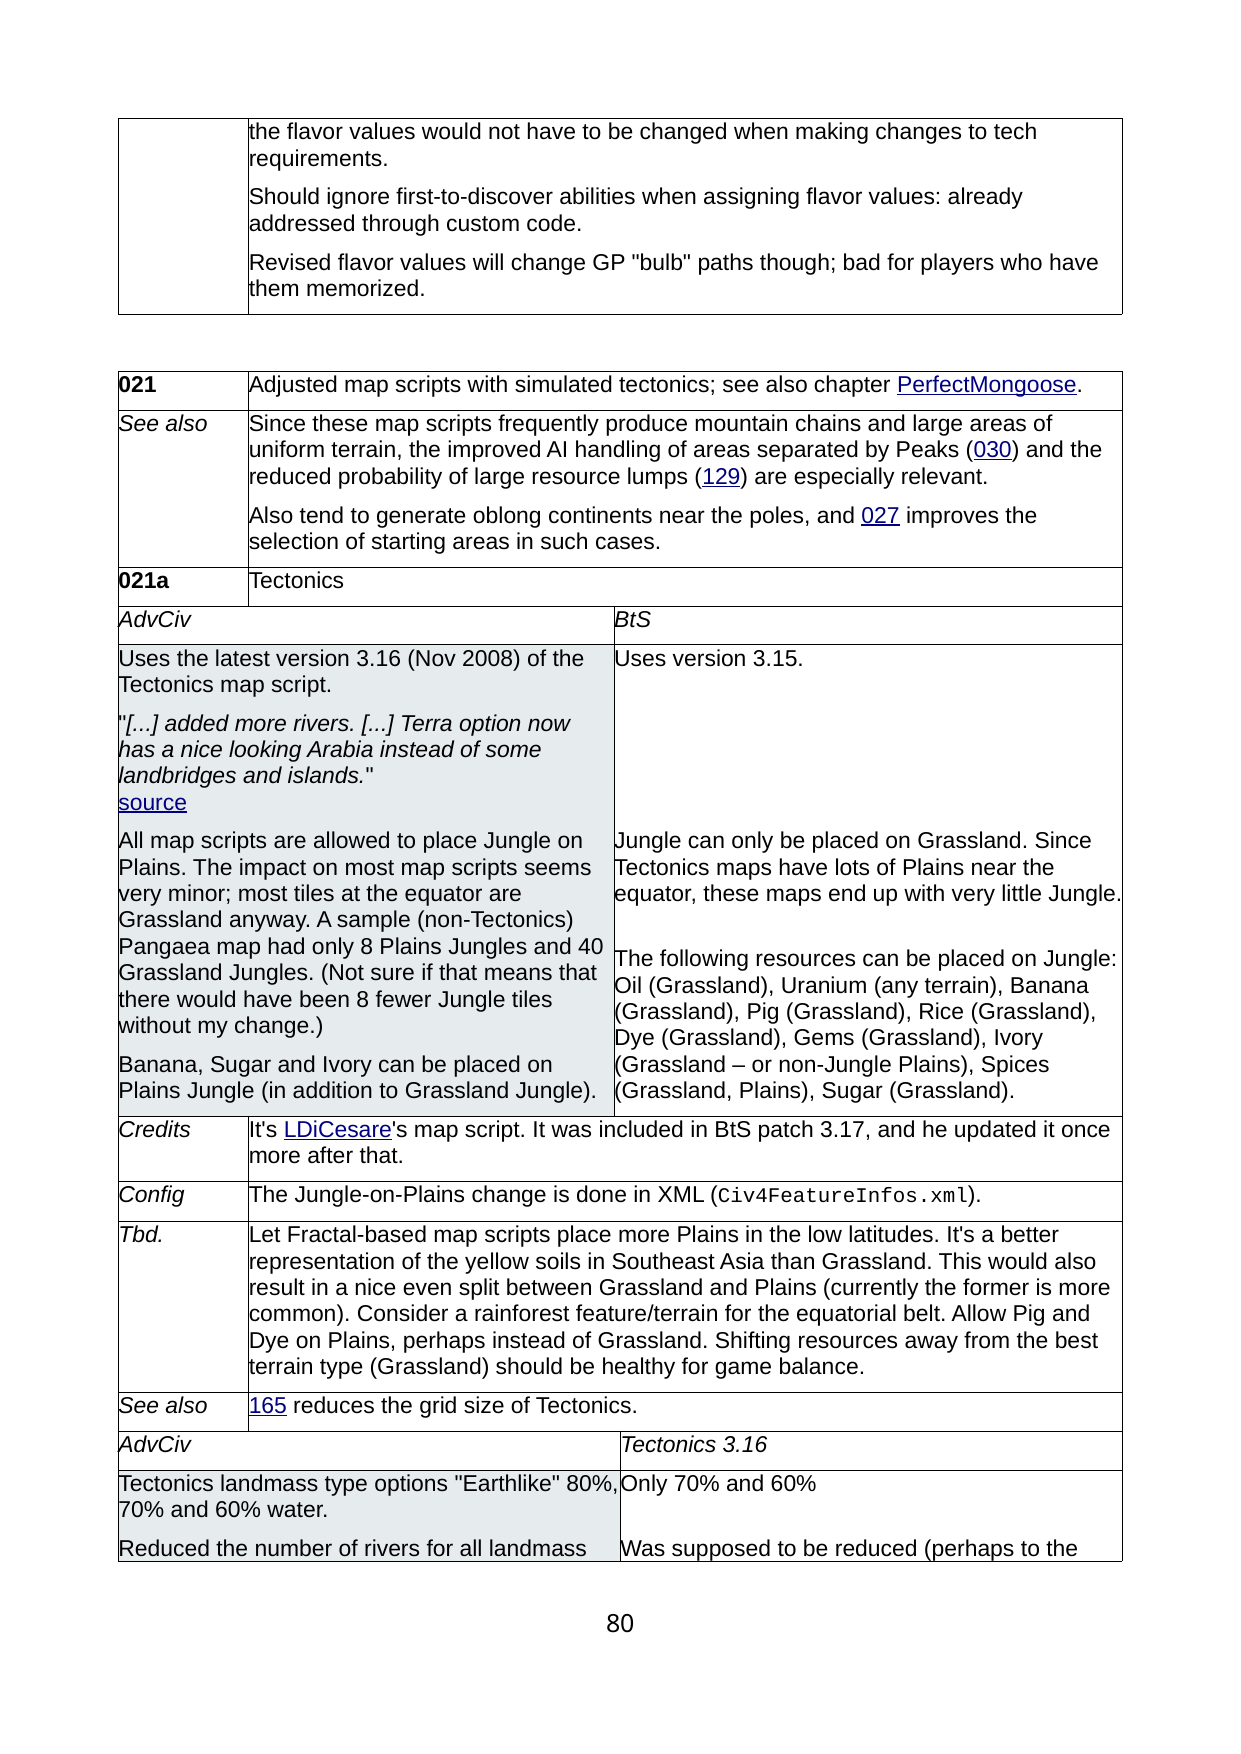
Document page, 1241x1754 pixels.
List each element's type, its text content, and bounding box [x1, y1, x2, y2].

table_cell Since these map scripts frequently produce mountain chains and large areas of uniform terrain, the improved AI handling of areas separated by Peaks (030) and the reduced probability of large resource lumps (129) are especially relevant. Also tend to generate oblong continents near the poles, and 027 improves the selection of starting areas in such cases. [249, 411, 1122, 567]
table_cell The Jungle-on-Plains change is done in XML (Civ4FeatureInfos.xml). [249, 1182, 1122, 1221]
table_cell It's LDiCesare's map script. It was included in BtS patch 3.17, and he updated it once more after that. [249, 1117, 1122, 1181]
table_cell Tectonics 3.16 [621, 1432, 1122, 1469]
table_header Adjusted map scripts with simulated tectonics; see also chapter PerfectMongoose. [249, 372, 1122, 410]
table_cell Uses the latest version 3.16 (Nov 2008) of the Tectonics map script. "[...] added more rivers. [...] Terra option now has a nice looking Arabia instead of some landbridges and islands." source All map scripts are allowed to place Jungle on Plains. The impact on most map scripts seems very minor; most tiles at the equator are Grassland anyway. A sample (non-Tectonics) Pangaea map had only 8 Plains Jungles and 40 Grassland Jungles. (Not sure if that means that there would have been 8 fewer Jungle tiles without my change.) Banana, Sugar and Ivory can be placed on Plains Jungle (in addition to Grassland Jungle). [119, 645, 614, 1116]
table_cell Uses version 3.15. Jungle can only be placed on Grassland. Since Tectonics maps have lots of Plains near the equator, these maps end up with very little Jungle. The following resources can be placed on Jungle: Oil (Grassland), Uranium (any terrain), Banana (Grassland), Pig (Grassland), Rice (Grassland), Dye (Grassland), Gems (Grassland), Ivory (Grassland – or non-Jungle Plains), Spices (Grassland, Plains), Sugar (Grassland). [615, 645, 1122, 1116]
table_cell AdvCiv [119, 1432, 620, 1469]
table_cell Config [119, 1182, 248, 1221]
table_cell Tbd. [119, 1222, 248, 1392]
table_cell Let Fractal-based map scripts place more Plains in the low latitudes. It's a better representation of the yellow soils in Southeast Asia than Grassland. This would also result in a nice even split between Grassland and Plains (currently the former is more common). Consider a rainforest feature/terrain for the equatorial belt. Allow Pig and Dye on Plains, perhaps instead of Grassland. Shifting resources away from the best terrain type (Grassland) should be healthy for game balance. [249, 1222, 1122, 1392]
table_header 021 [119, 372, 248, 410]
table_cell See also [119, 1393, 248, 1431]
table_cell [119, 119, 248, 313]
table_cell BtS [615, 607, 1122, 644]
table_cell Tectonics landmass type options "Earthlike" 80%, 70% and 60% water. Reduced the number of rivers for all landmass [119, 1471, 620, 1561]
table_cell AdvCiv [119, 607, 614, 644]
table_cell 165 reduces the grid size of Tectonics. [249, 1393, 1122, 1431]
table_cell Credits [119, 1117, 248, 1181]
table_cell the flavor values would not have to be changed when making changes to tech requirements. Should ignore first-to-discover abilities when assigning flavor values: already addressed through custom code. Revised flavor values will change GP "bulb" paths though; bad for players who have them memorized. [249, 119, 1122, 313]
table_cell Only 70% and 60% Was supposed to be reduced (perhaps to the [621, 1471, 1122, 1561]
table_cell 021a [119, 568, 248, 606]
table_cell See also [119, 411, 248, 567]
table_cell Tectonics [249, 568, 1122, 606]
